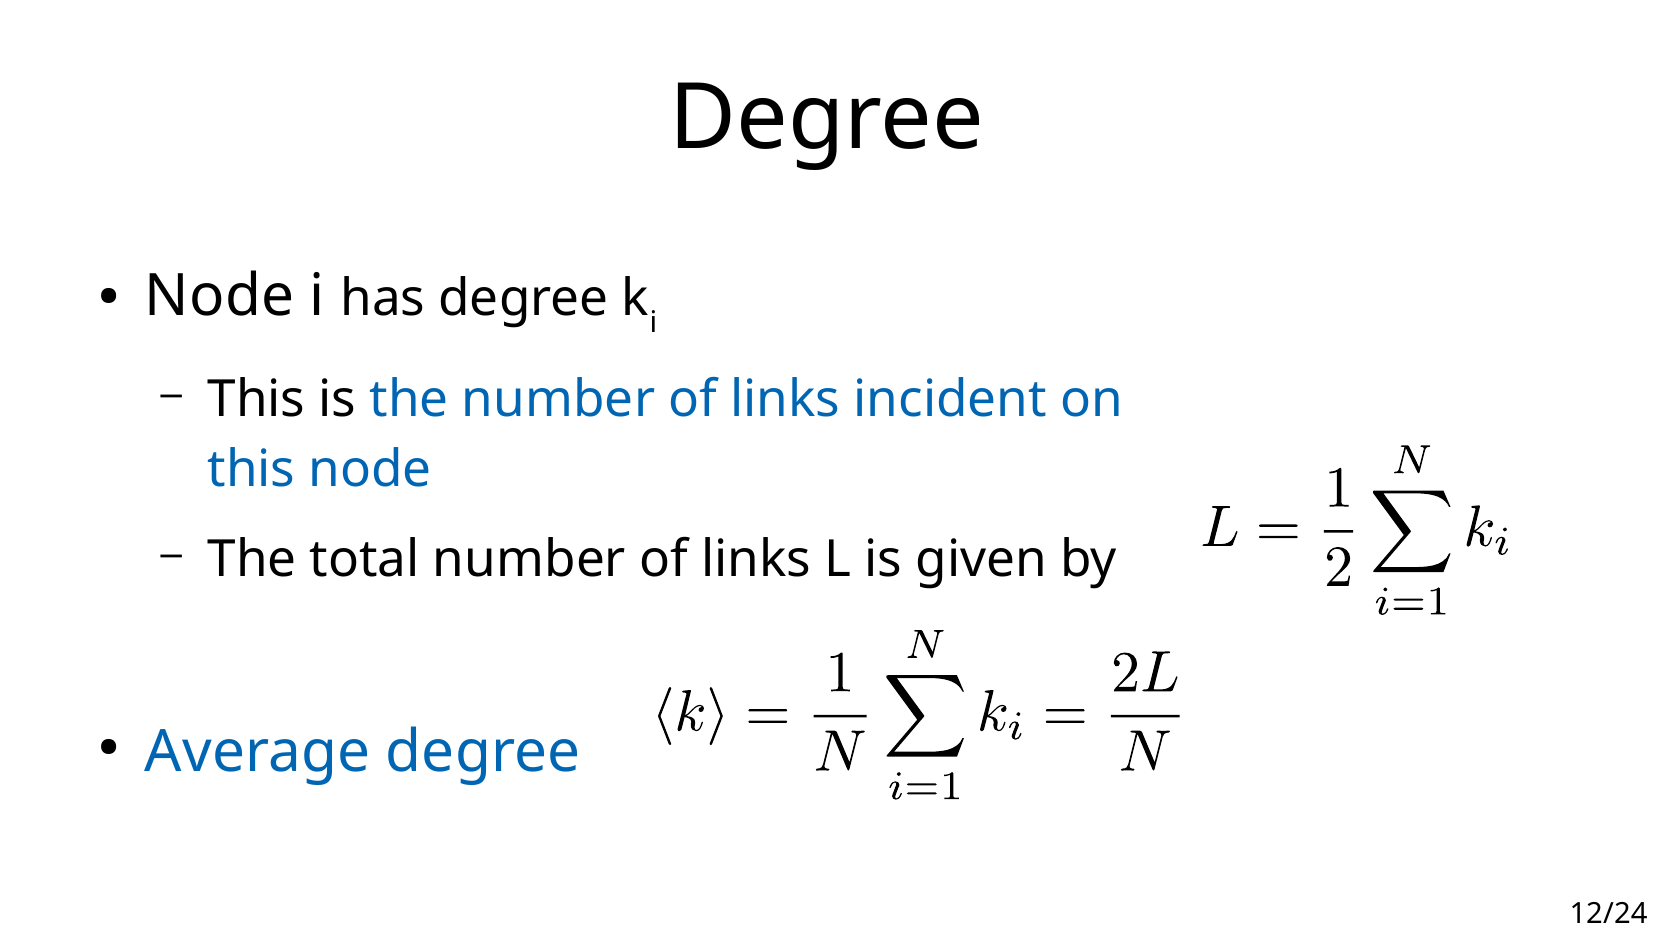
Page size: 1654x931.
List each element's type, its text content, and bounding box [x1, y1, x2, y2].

text_box [651, 630, 1180, 800]
text_box [1200, 445, 1511, 616]
title Degree [82, 1, 1571, 226]
list Node i has degree ki This is the number of links incident on this node The total number of links L is given by Average degree [82, 253, 1201, 793]
